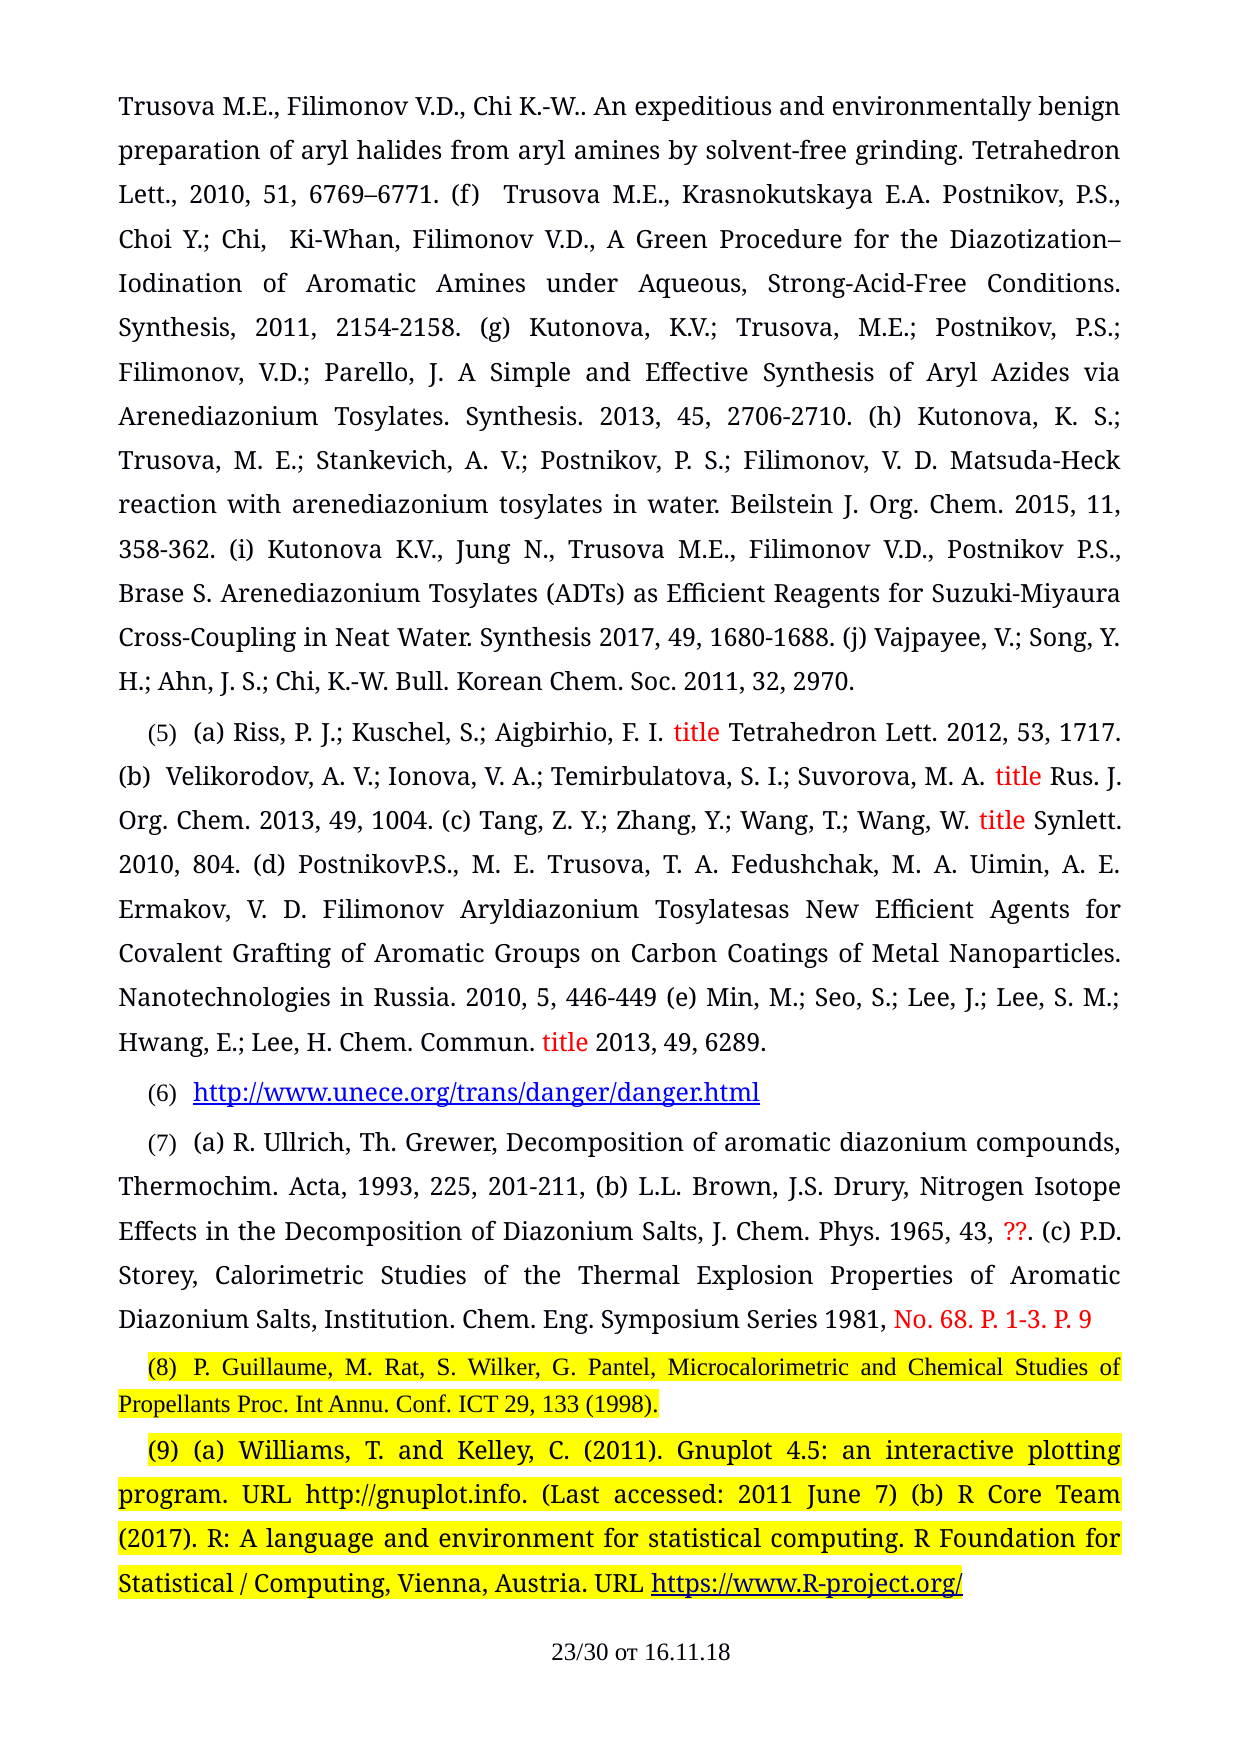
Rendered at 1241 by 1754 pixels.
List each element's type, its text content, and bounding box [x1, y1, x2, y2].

list P. Guillaume, M. Rat, S. Wilker, G. Pantel, Microcalorimetric and Chemical Studies of Propellants Proc. Int Annu. Conf. ICT 29, 133 (1998). [118, 1352, 1122, 1418]
list (a) Riss, P. J.; Kuschel, S.; Aigbirhio, F. I. title Tetrahedron Lett. 2012, 53, 1717. (b) Velikorodov, A. V.; Ionova, V. A.; Temirbulatova, S. I.; Suvorova, M. A. title Rus. J. Org. Chem. 2013, 49, 1004. (c) Tang, Z. Y.; Zhang, Y.; Wang, T.; Wang, W. title Synlett. 2010, 804. (d) PostnikovP.S., M. E. Trusova, T. A. Fedushchak, M. A. Uimin, A. E. Ermakov, V. D. Filimonov Aryldiazonium Tosylatesas New Efficient Agents for Covalent Grafting of Aromatic Groups on Carbon Coatings of Metal Nanoparticles. Nanotechnologies in Russia. 2010, 5, 446-449 (e) Min, M.; Seo, S.; Lee, J.; Lee, S. M.; Hwang, E.; Lee, H. Chem. Commun. title 2013, 49, 6289. [118, 714, 1122, 1058]
list http://www.unece.org/trans/danger/danger.html [118, 1074, 1122, 1108]
list (a) R. Ullrich, Th. Grewer, Decomposition of aromatic diazonium compounds, Thermochim. Acta, 1993, 225, 201-211, (b) L.L. Brown, J.S. Drury, Nitrogen Isotope Effects in the Decomposition of Diazonium Salts, J. Chem. Phys. 1965, 43, ??. (c) P.D. Storey, Calorimetric Studies of the Thermal Explosion Properties of Aromatic Diazonium Salts, Institution. Chem. Eng. Symposium Series 1981, No. 68. P. 1-3. P. 9 [118, 1124, 1122, 1336]
list Trusova M.E., Filimonov V.D., Chi K.-W.. An expeditious and environmentally benign preparation of aryl halides from aryl amines by solvent-free grinding. Tetrahedron Lett., 2010, 51, 6769–6771. (f) Trusova M.E., Krasnokutskaya E.A. Postnikov, P.S., Choi Y.; Chi, Ki-Whan, Filimonov V.D., A Green Procedure for the Diazotization–Iodination of Aromatic Amines under Aqueous, Strong-Acid-Free Conditions. Synthesis, 2011, 2154-2158. (g) Kutonova, K.V.; Trusova, M.E.; Postnikov, P.S.; Filimonov, V.D.; Parello, J. A Simple and Effective Synthesis of Aryl Azides via Arenediazonium Tosylates. Synthesis. 2013, 45, 2706-2710. (h) Kutonova, K. S.; Trusova, M. E.; Stankevich, A. V.; Postnikov, P. S.; Filimonov, V. D. Matsuda-Heck reaction with arenediazonium tosylates in water. Beilstein J. Org. Chem. 2015, 11, 358-362. (i) Kutonova K.V., Jung N., Trusova M.E., Filimonov V.D., Postnikov P.S., Brase S. Arenediazonium Tosylates (ADTs) as Efficient Reagents for Suzuki-Miyaura Cross-Coupling in Neat Water. Synthesis 2017, 49, 1680-1688. (j) Vajpayee, V.; Song, Y. H.; Ahn, J. S.; Chi, K.-W. Bull. Korean Chem. Soc. 2011, 32, 2970. [118, 88, 1122, 698]
list (a) Williams, T. and Kelley, C. (2011). Gnuplot 4.5: an interactive plotting program. URL http://gnuplot.info. (Last accessed: 2011 June 7) (b) R Core Team (2017). R: A language and environment for statistical computing. R Foundation for Statistical / Computing, Vienna, Austria. URL https://www.R-project.org/ [118, 1432, 1122, 1599]
